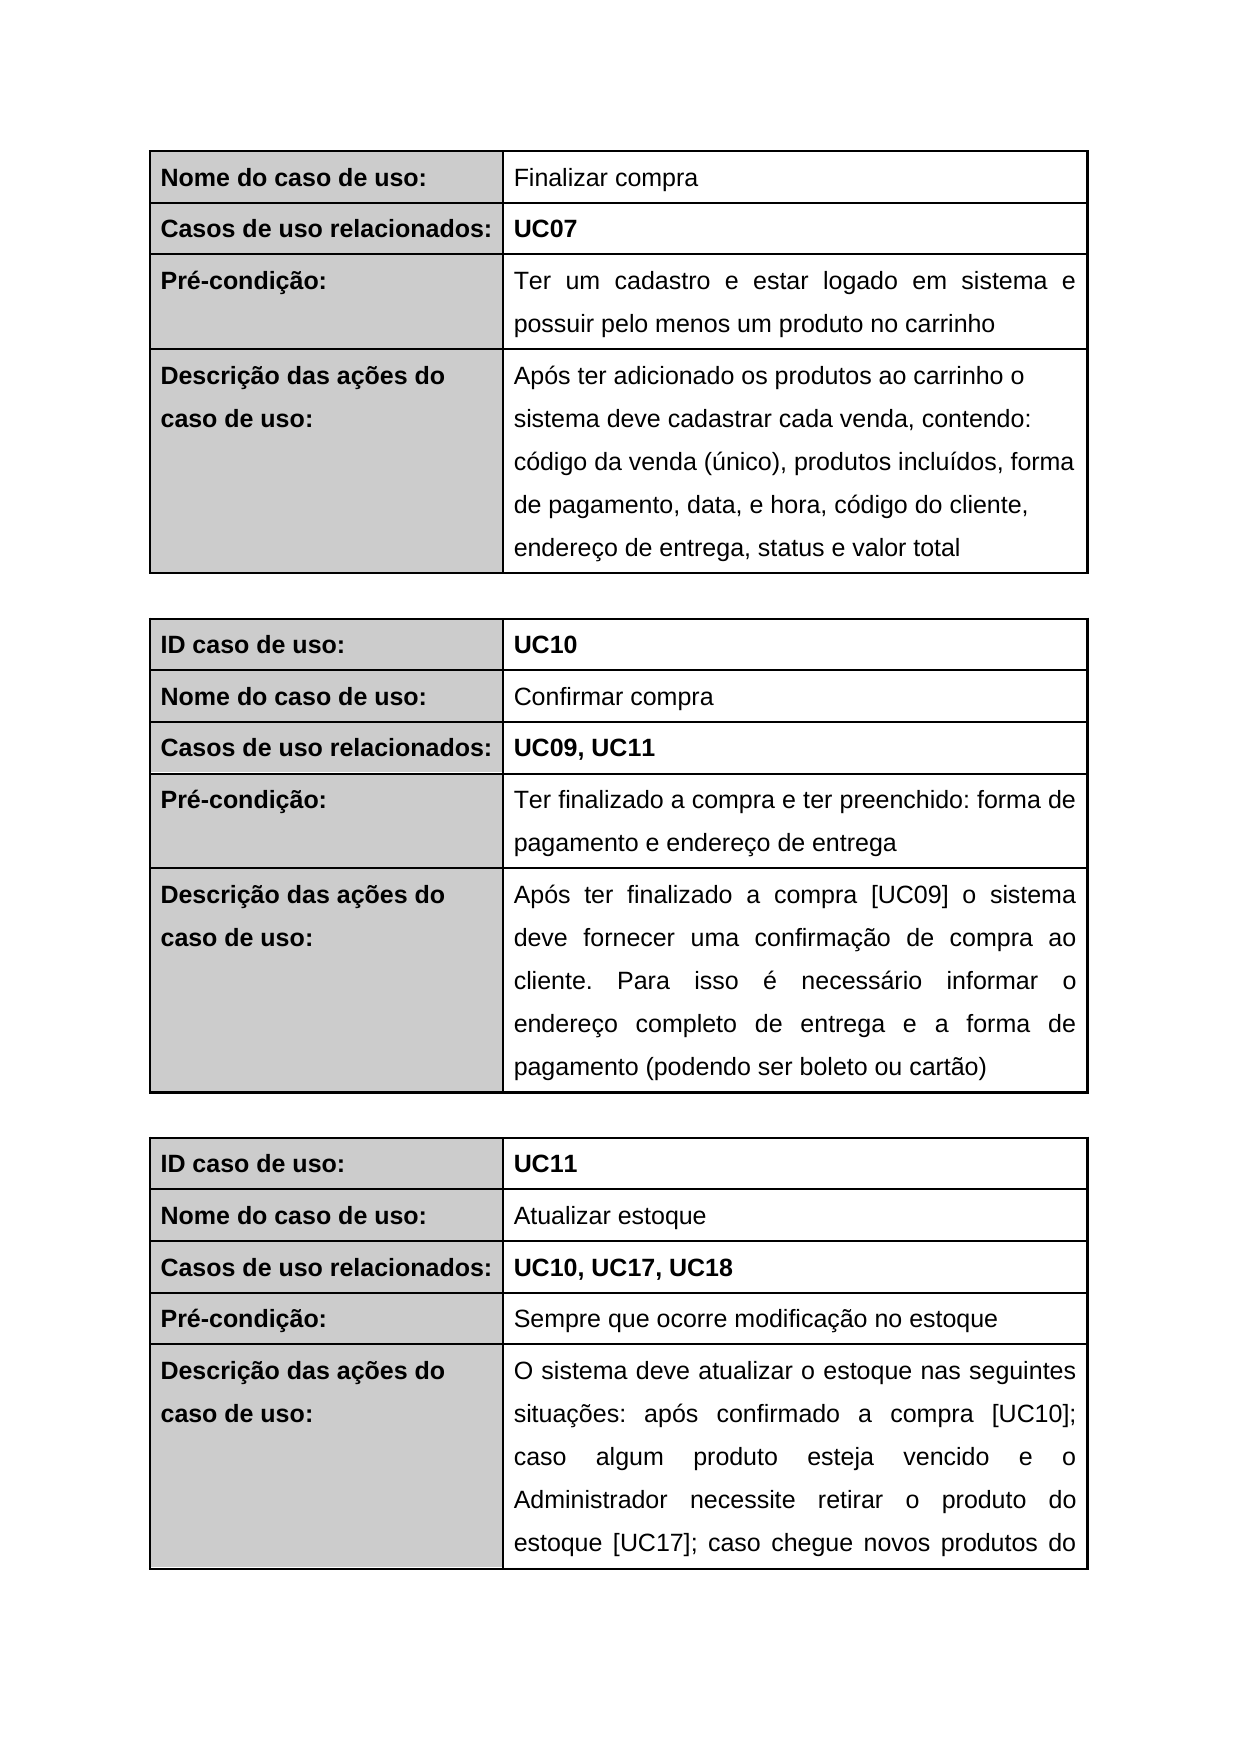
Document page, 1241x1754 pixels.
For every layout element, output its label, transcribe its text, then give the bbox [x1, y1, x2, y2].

table_cell Casos de uso relacionados: [151, 1242, 502, 1292]
table_cell Após ter finalizado a compra [UC09] o sistema deve fornecer uma confirmação de compra ao cliente. Para isso é necessário informar o endereço completo de entrega e a forma de pagamento (podendo ser boleto ou cartão) [504, 869, 1086, 1091]
table_cell Confirmar compra [504, 671, 1086, 721]
table_header UC10 [504, 620, 1086, 669]
table_header ID caso de uso: [151, 1139, 502, 1188]
table_cell Pré-condição: [151, 1294, 502, 1343]
table_cell Casos de uso relacionados: [151, 204, 502, 253]
table_cell Pré-condição: [151, 255, 502, 348]
table_cell Finalizar compra [504, 152, 1086, 202]
table_cell Após ter adicionado os produtos ao carrinho o sistema deve cadastrar cada venda, contendo: código da venda (único), produtos incluídos, forma de pagamento, data, e hora, código do cliente, endereço de entrega, status e valor total [504, 350, 1086, 572]
table_cell Nome do caso de uso: [151, 152, 502, 202]
table_cell Ter um cadastro e estar logado em sistema e possuir pelo menos um produto no carrinho [504, 255, 1086, 348]
table_cell UC09, UC11 [504, 723, 1086, 772]
table_cell Nome do caso de uso: [151, 1190, 502, 1240]
table_header ID caso de uso: [151, 620, 502, 669]
table_cell UC10, UC17, UC18 [504, 1242, 1086, 1292]
table_cell Nome do caso de uso: [151, 671, 502, 721]
table_cell O sistema deve atualizar o estoque nas seguintes situações: após confirmado a compra [UC10]; caso algum produto esteja vencido e o Administrador necessite retirar o produto do estoque [UC17]; caso chegue novos produtos do [504, 1345, 1086, 1567]
table_cell Descrição das ações do caso de uso: [151, 350, 502, 572]
table_cell Descrição das ações do caso de uso: [151, 1345, 502, 1567]
table_cell Sempre que ocorre modificação no estoque [504, 1294, 1086, 1343]
table_cell UC07 [504, 204, 1086, 253]
table_cell Casos de uso relacionados: [151, 723, 502, 772]
table_header UC11 [504, 1139, 1086, 1188]
table_cell Pré-condição: [151, 775, 502, 867]
table_cell Ter finalizado a compra e ter preenchido: forma de pagamento e endereço de entrega [504, 775, 1086, 867]
table_cell Descrição das ações do caso de uso: [151, 869, 502, 1091]
table_cell Atualizar estoque [504, 1190, 1086, 1240]
